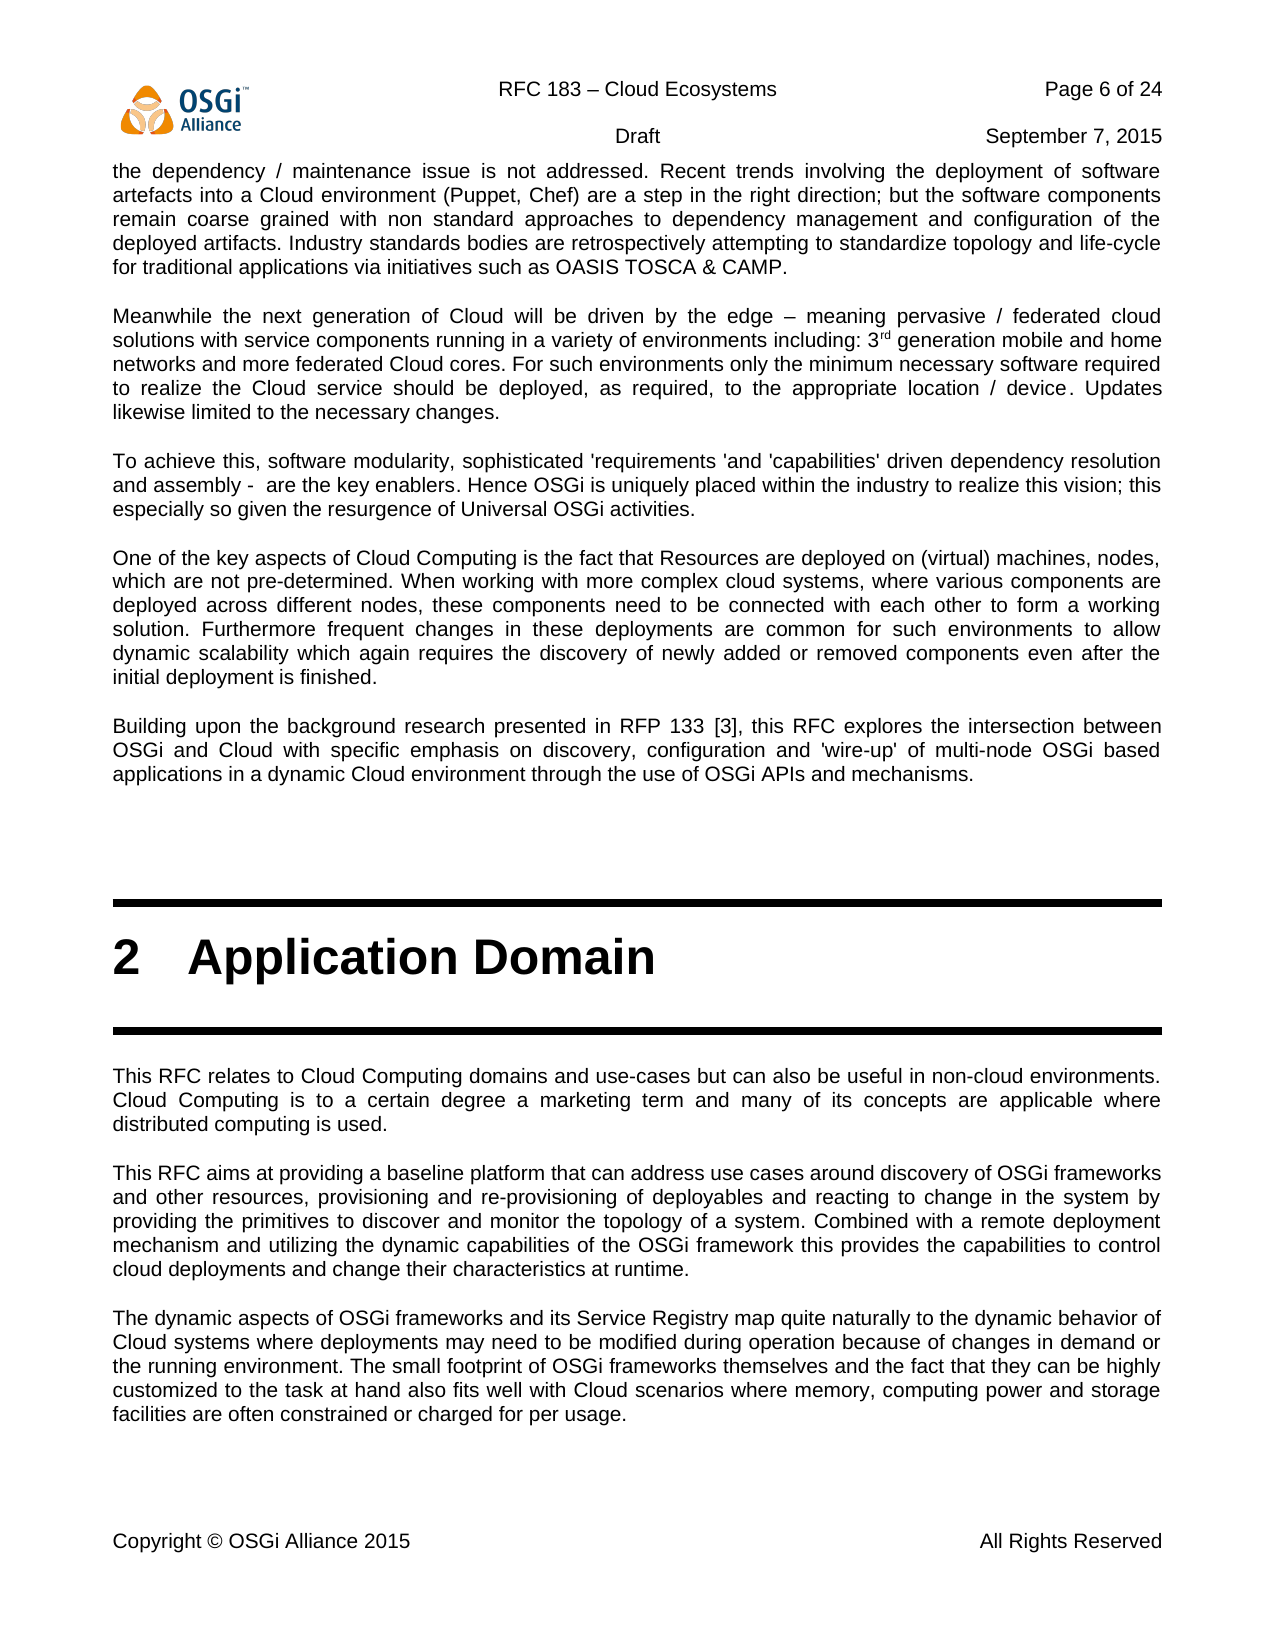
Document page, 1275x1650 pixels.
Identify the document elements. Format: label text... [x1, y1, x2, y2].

text This RFC relates to Cloud Computing domains and use-cases but can also be useful in non-cloud environments. Cloud Computing is to a certain degree a marketing term and many of its concepts are applicable where distributed computing is used. [112, 1064, 1162, 1136]
text To achieve this, software modularity, sophisticated 'requirements 'and 'capabilities' driven dependency resolution and assembly - are the key enablers. Hence OSGi is uniquely placed within the industry to realize this vision; this especially so given the resurgence of Universal OSGi activities. [112, 448, 1162, 520]
text One of the key aspects of Cloud Computing is the fact that Resources are deployed on (virtual) machines, nodes, which are not pre-determined. When working with more complex cloud systems, where various components are deployed across different nodes, these components need to be connected with each other to form a working solution. Furthermore frequent changes in these deployments are common for such environments to allow dynamic scalability which again requires the discovery of newly added or removed components even after the initial deployment is finished. [112, 545, 1162, 689]
text This RFC aims at providing a baseline platform that can address use cases around discovery of OSGi frameworks and other resources, provisioning and re-provisioning of deployables and reacting to change in the system by providing the primitives to discover and monitor the topology of a system. Combined with a remote deployment mechanism and utilizing the dynamic capabilities of the OSGi framework this provides the capabilities to control cloud deployments and change their characteristics at runtime. [112, 1161, 1162, 1281]
picture [113, 78, 257, 142]
subtitle Application Domain [112, 900, 1162, 1035]
text The dynamic aspects of OSGi frameworks and its Service Registry map quite naturally to the dynamic behavior of Cloud systems where deployments may need to be modified during operation because of changes in demand or the running environment. The small footprint of OSGi frameworks themselves and the fact that they can be highly customized to the task at hand also fits well with Cloud scenarios where memory, computing power and storage facilities are often constrained or charged for per usage. [112, 1306, 1162, 1426]
text the dependency / maintenance issue is not addressed. Recent trends involving the deployment of software artefacts into a Cloud environment (Puppet, Chef) are a step in the right direction; but the software components remain coarse grained with non standard approaches to dependency management and configuration of the deployed artifacts. Industry standards bodies are retrospectively attempting to standardize topology and life-cycle for traditional applications via initiatives such as OASIS TOSCA & CAMP. [112, 159, 1162, 279]
text Meanwhile the next generation of Cloud will be driven by the edge – meaning pervasive / federated cloud solutions with service components running in a variety of environments including: 3rd generation mobile and home networks and more federated Cloud cores. For such environments only the minimum necessary software required to realize the Cloud service should be deployed, as required, to the appropriate location / device. Updates likewise limited to the necessary changes. [112, 304, 1162, 423]
text Building upon the background research presented in RFP 133 [3]., this RFC explores the intersection between OSGi and Cloud with specific emphasis on discovery, configuration and 'wire-up' of multi-node OSGi based applications in a dynamic Cloud environment through the use of OSGi APIs and mechanisms. [112, 714, 1162, 786]
